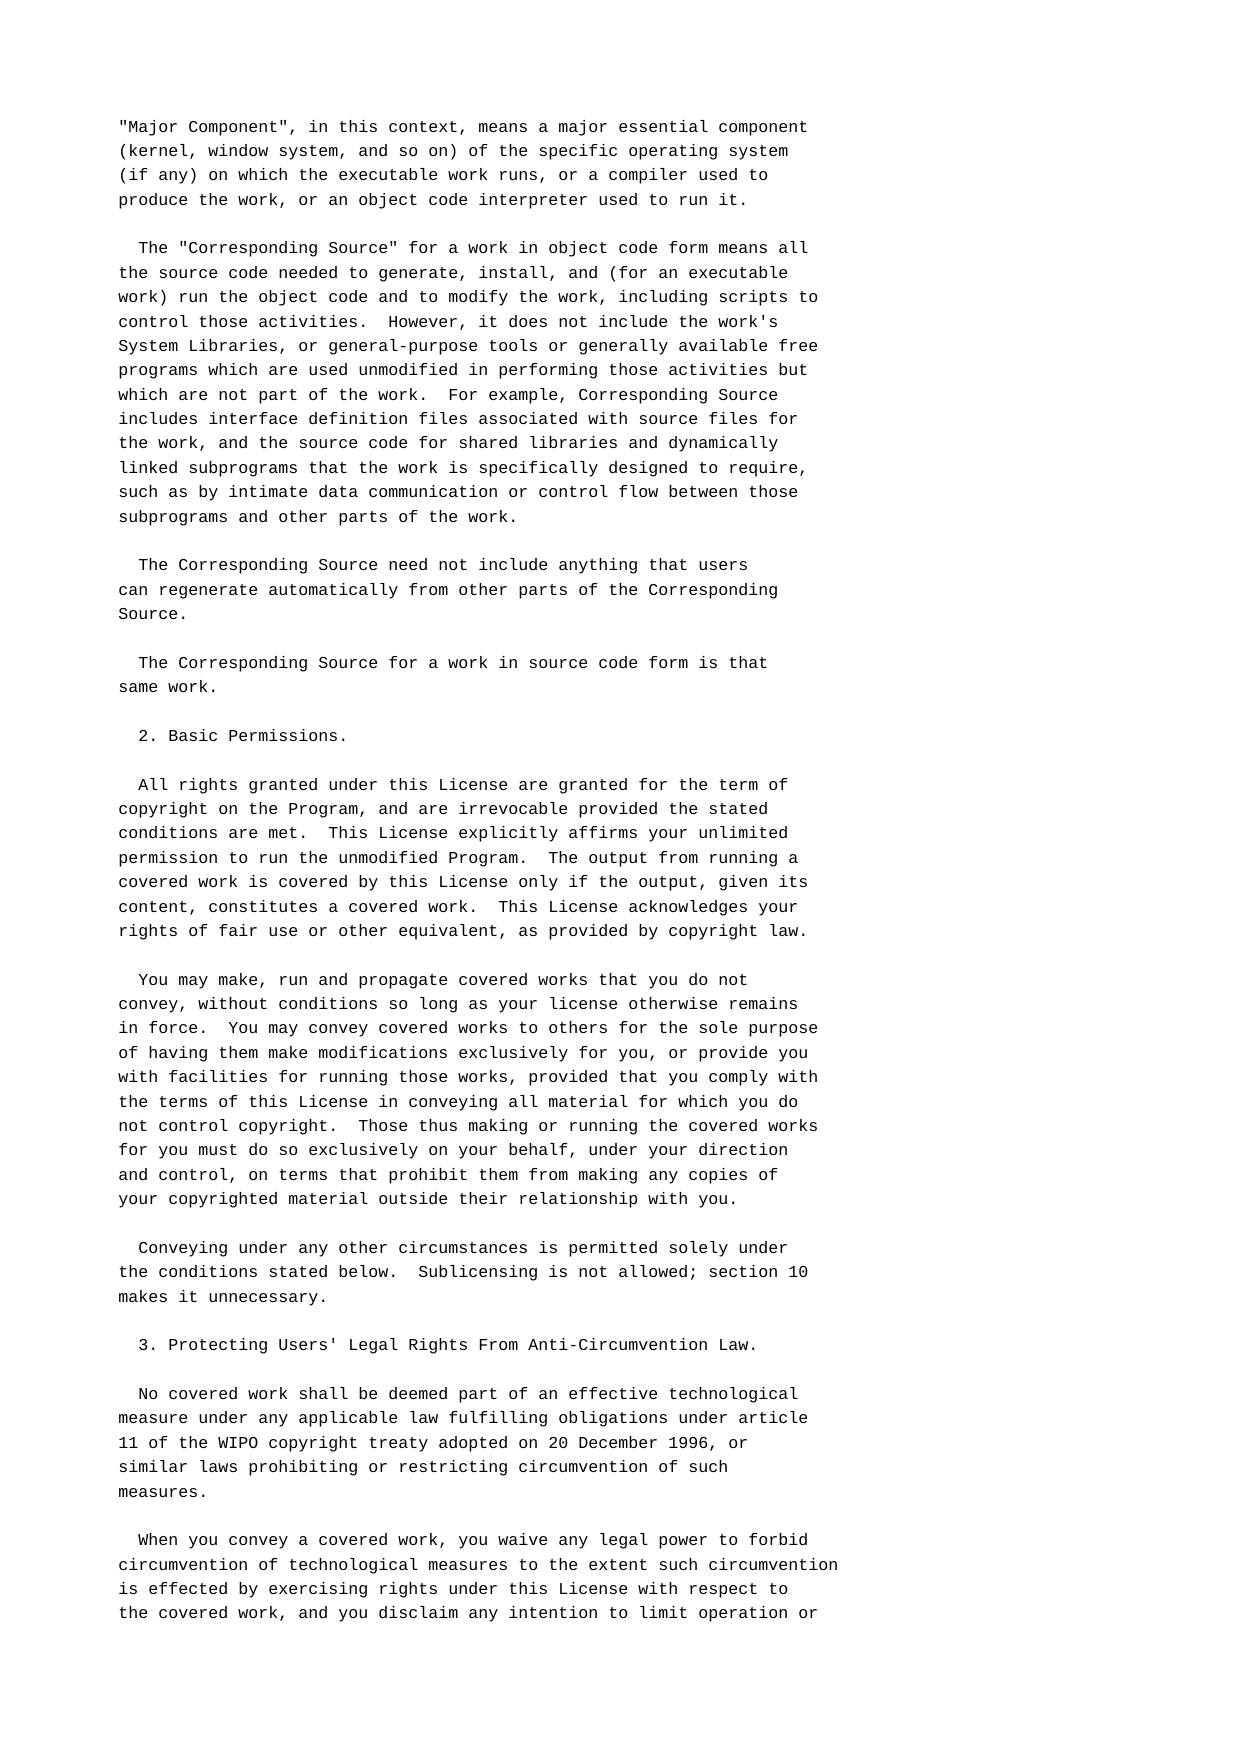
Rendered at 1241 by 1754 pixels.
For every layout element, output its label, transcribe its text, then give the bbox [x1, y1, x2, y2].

text for you must do so exclusively on your behalf, under your direction [118, 1142, 1122, 1161]
text subprograms and other parts of the work. [118, 508, 1122, 527]
text similar laws prohibiting or restricting circumvention of such [118, 1459, 1122, 1478]
text in force. You may convey covered works to others for the sole purpose [118, 1020, 1122, 1039]
text the source code needed to generate, install, and (for an executable [118, 264, 1122, 283]
text content, constitutes a covered work. This License acknowledges your [118, 898, 1122, 917]
text produce the work, or an object code interpreter used to run it. [118, 191, 1122, 210]
text System Libraries, or general-purpose tools or generally available free [118, 337, 1122, 356]
text measure under any applicable law fulfilling obligations under article [118, 1410, 1122, 1429]
text 3. Protecting Users' Legal Rights From Anti-Circumvention Law. [118, 1337, 1122, 1356]
text measures. [118, 1483, 1122, 1502]
text convey, without conditions so long as your license otherwise remains [118, 996, 1122, 1014]
text of having them make modifications exclusively for you, or provide you [118, 1044, 1122, 1063]
text covered work is covered by this License only if the output, given its [118, 874, 1122, 893]
text All rights granted under this License are granted for the term of [118, 776, 1122, 795]
text 2. Basic Permissions. [118, 727, 1122, 746]
text the conditions stated below. Sublicensing is not allowed; section 10 [118, 1264, 1122, 1283]
text copyright on the Program, and are irrevocable provided the stated [118, 801, 1122, 819]
text can regenerate automatically from other parts of the Corresponding [118, 581, 1122, 600]
text is effected by exercising rights under this License with respect to [118, 1581, 1122, 1599]
text control those activities. However, it does not include the work's [118, 313, 1122, 332]
text which are not part of the work. For example, Corresponding Source [118, 386, 1122, 405]
text such as by intimate data communication or control flow between those [118, 484, 1122, 503]
text (kernel, window system, and so on) of the specific operating system [118, 142, 1122, 161]
text the terms of this License in conveying all material for which you do [118, 1093, 1122, 1112]
text your copyrighted material outside their relationship with you. [118, 1191, 1122, 1209]
text with facilities for running those works, provided that you comply with [118, 1069, 1122, 1088]
text Source. [118, 606, 1122, 624]
text The Corresponding Source for a work in source code form is that [118, 654, 1122, 673]
text rights of fair use or other equivalent, as provided by copyright law. [118, 922, 1122, 941]
text work) run the object code and to modify the work, including scripts to [118, 289, 1122, 308]
text 11 of the WIPO copyright treaty adopted on 20 December 1996, or [118, 1434, 1122, 1453]
text Conveying under any other circumstances is permitted solely under [118, 1239, 1122, 1258]
text linked subprograms that the work is specifically designed to require, [118, 459, 1122, 478]
text (if any) on which the executable work runs, or a compiler used to [118, 167, 1122, 186]
text The "Corresponding Source" for a work in object code form means all [118, 240, 1122, 259]
text conditions are met. This License explicitly affirms your unlimited [118, 825, 1122, 844]
text circumvention of technological measures to the extent such circumvention [118, 1556, 1122, 1575]
text the covered work, and you disclaim any intention to limit operation or [118, 1605, 1122, 1624]
text and control, on terms that prohibit them from making any copies of [118, 1166, 1122, 1185]
text permission to run the unmodified Program. The output from running a [118, 849, 1122, 868]
text includes interface definition files associated with source files for [118, 411, 1122, 429]
text makes it unnecessary. [118, 1288, 1122, 1307]
text You may make, run and propagate covered works that you do not [118, 971, 1122, 990]
text No covered work shall be deemed part of an effective technological [118, 1386, 1122, 1404]
text same work. [118, 679, 1122, 698]
text programs which are used unmodified in performing those activities but [118, 362, 1122, 381]
text the work, and the source code for shared libraries and dynamically [118, 435, 1122, 454]
text "Major Component", in this context, means a major essential component [118, 118, 1122, 137]
text The Corresponding Source need not include anything that users [118, 557, 1122, 576]
text When you convey a covered work, you waive any legal power to forbid [118, 1532, 1122, 1551]
text not control copyright. Those thus making or running the covered works [118, 1117, 1122, 1136]
